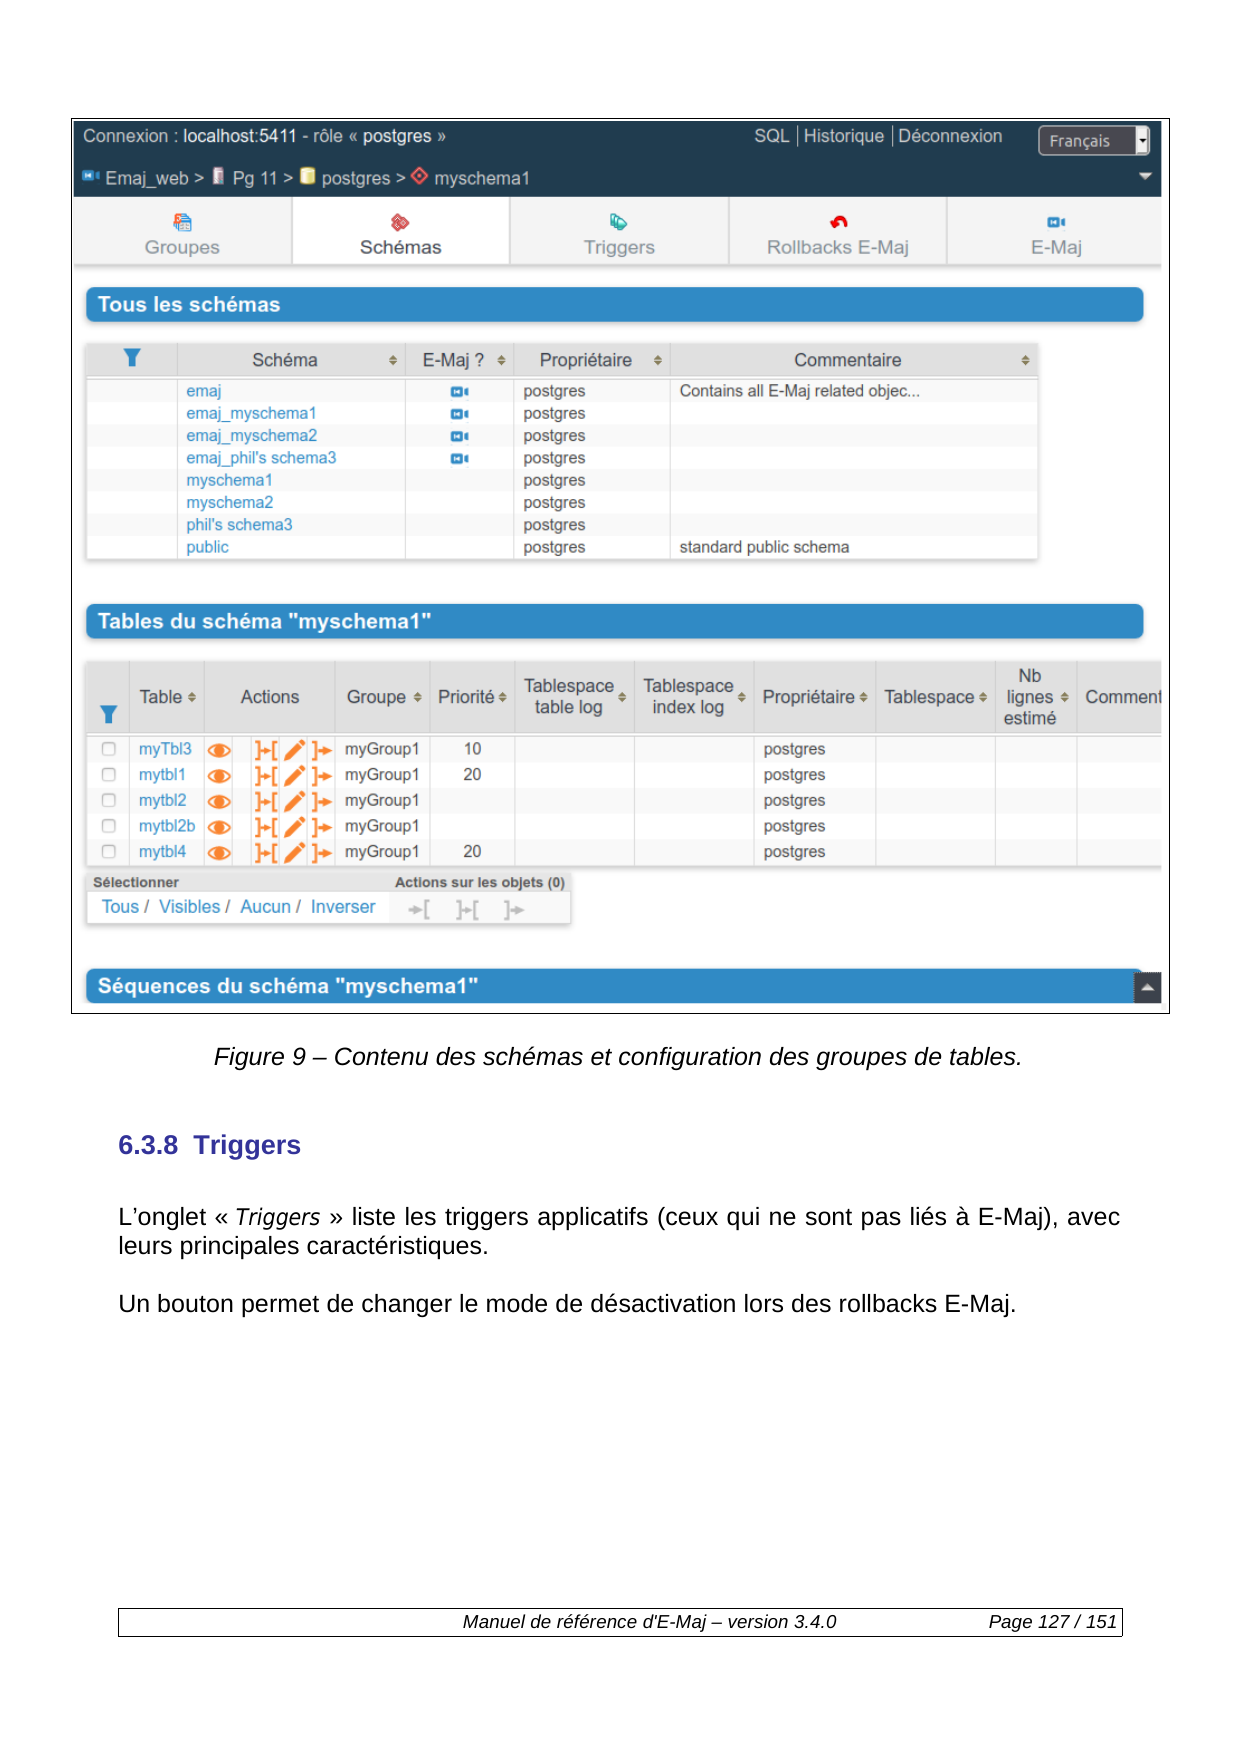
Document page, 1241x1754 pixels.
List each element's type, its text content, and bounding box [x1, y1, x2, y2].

subtitle Triggers [118, 1129, 1122, 1160]
text Figure 9 – Contenu des schémas et configuration des groupes de tables. [118, 1042, 1122, 1071]
picture [73, 121, 1167, 1010]
text L’onglet « Triggers » liste les triggers applicatifs (ceux qui ne sont pas liés à E-Maj), avec leurs principales caractéristiques. [118, 1202, 1122, 1260]
text Un bouton permet de changer le mode de désactivation lors des rollbacks E-Maj. [118, 1289, 1122, 1318]
